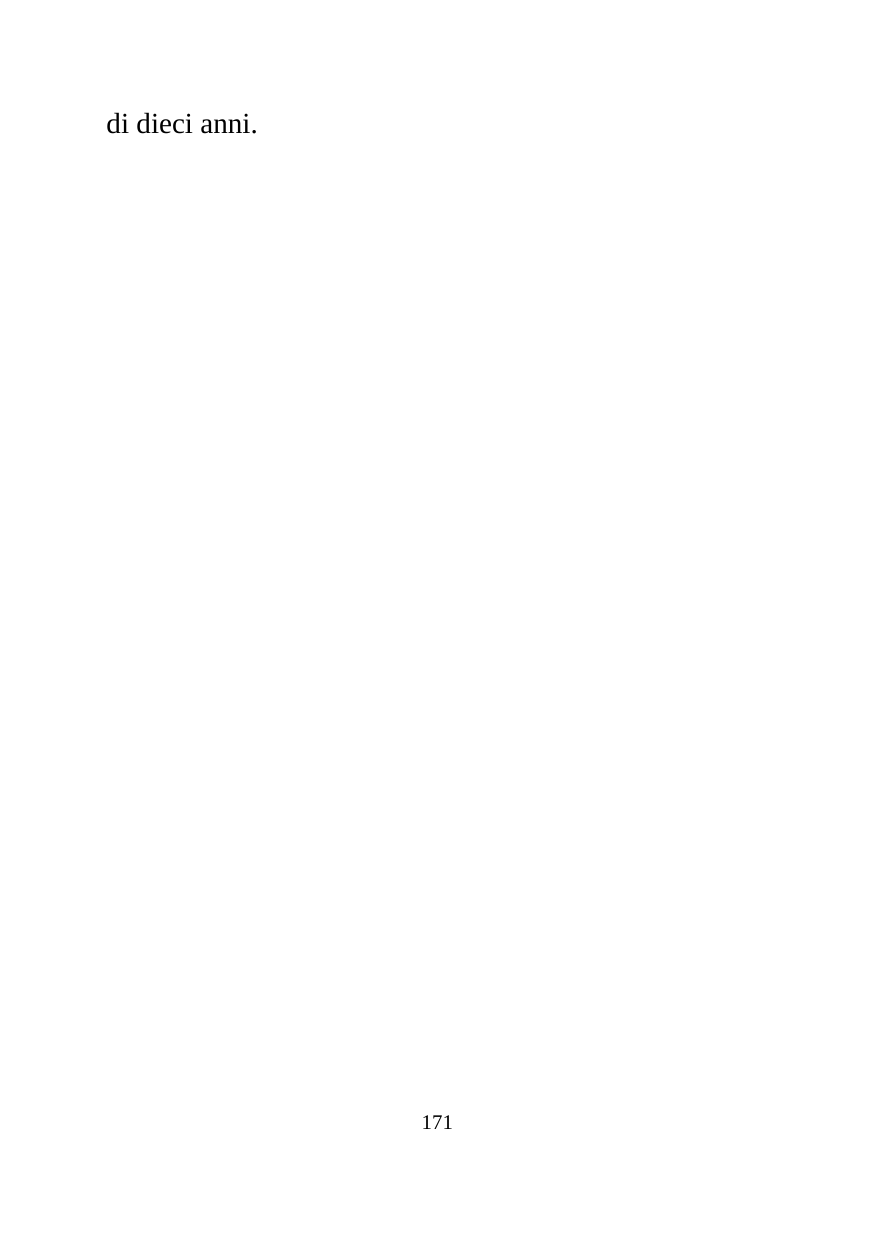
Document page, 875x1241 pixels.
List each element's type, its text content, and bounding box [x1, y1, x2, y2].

text di dieci anni. [106, 106, 768, 140]
